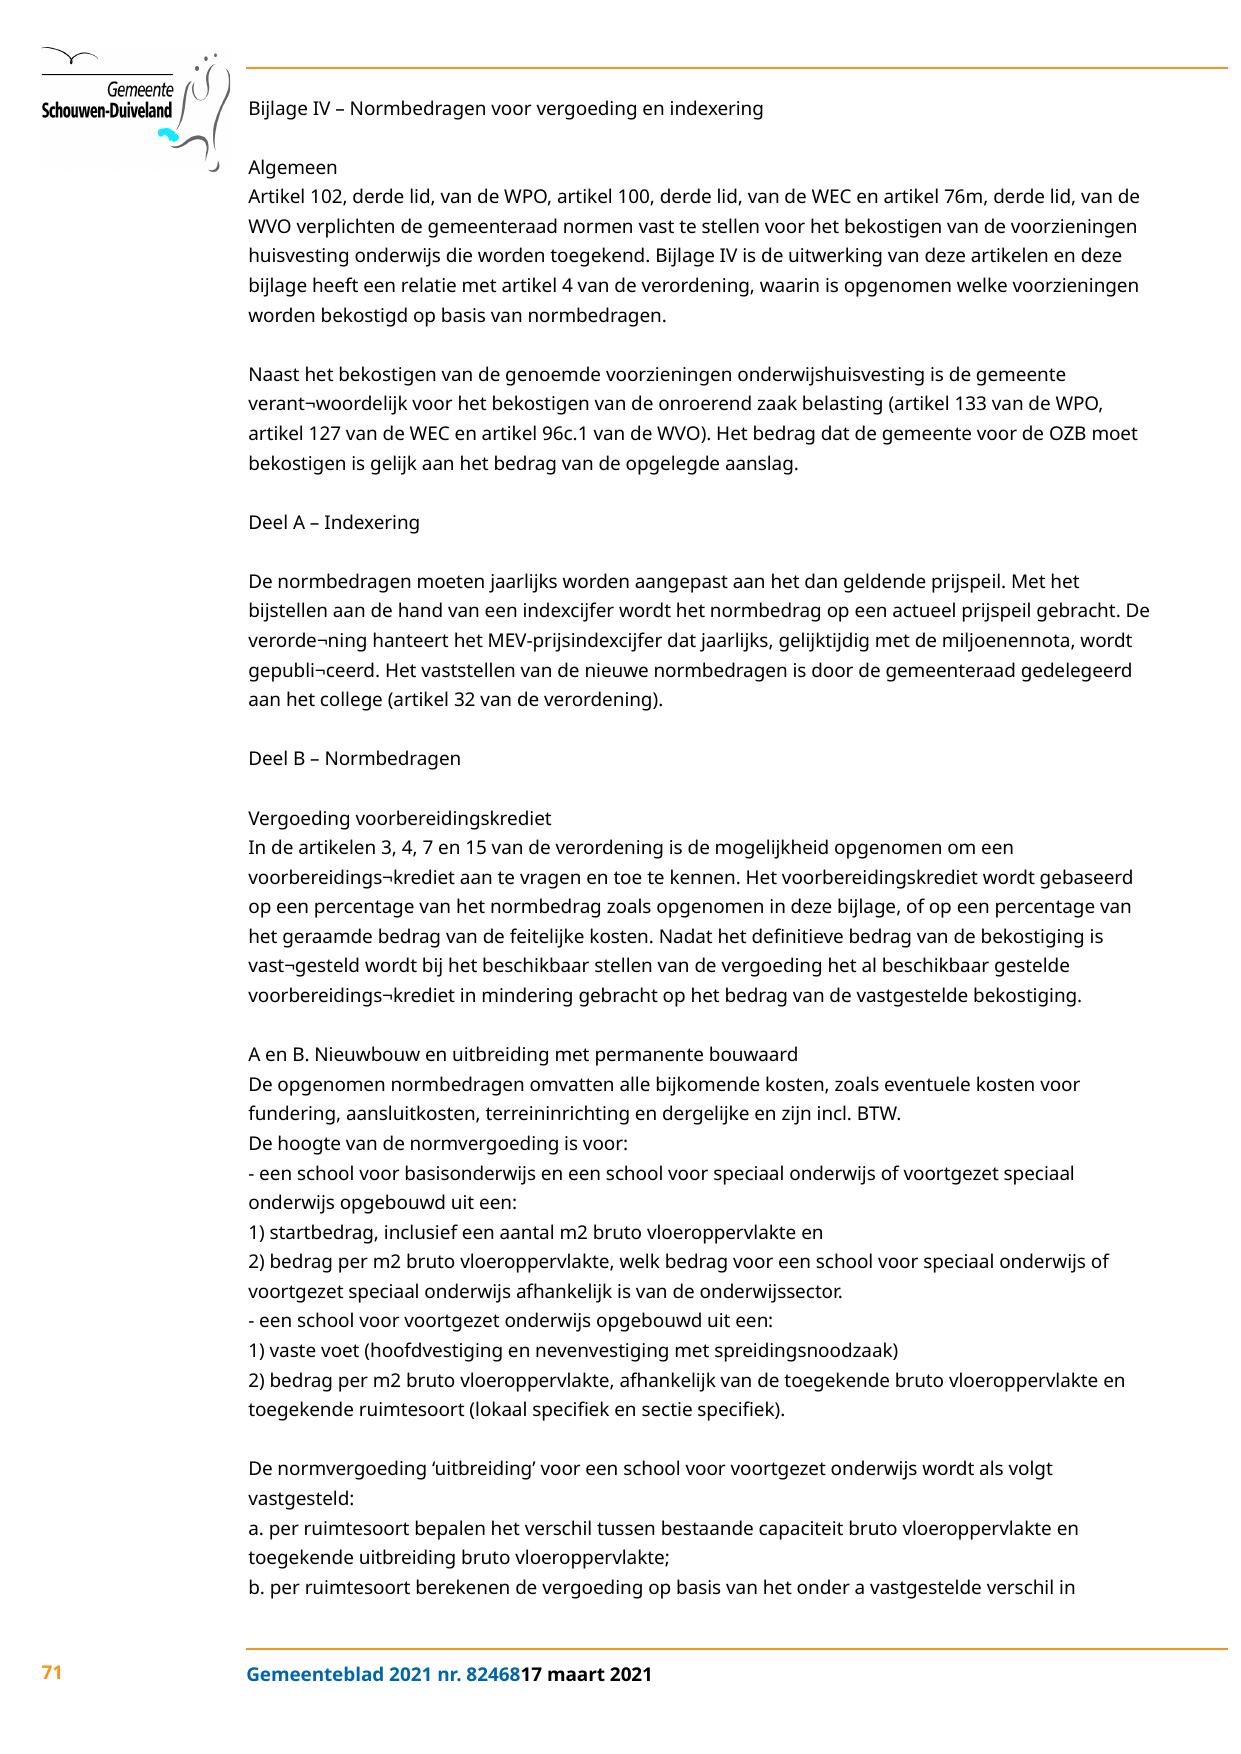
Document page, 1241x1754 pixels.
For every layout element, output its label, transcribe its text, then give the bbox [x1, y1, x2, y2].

text Vergoeding voorbereidingskrediet [248, 805, 1152, 831]
text - een school voor voortgezet onderwijs opgebouwd uit een: [248, 1308, 1152, 1333]
text De normbedragen moeten jaarlijks worden aangepast aan het dan geldende prijspeil. Met het bijstellen aan de hand van een indexcijfer wordt het normbedrag op een actueel prijspeil gebracht. De verorde¬ning hanteert het MEV-prijsindexcijfer dat jaarlijks, gelijktijdig met de miljoenennota, wordt gepubli¬ceerd. Het vaststellen van de nieuwe normbedragen is door de gemeenteraad gedelegeerd aan het college (artikel 32 van de verordening). [248, 568, 1152, 712]
text 1) vaste voet (hoofdvestiging en nevenvestiging met spreidingsnoodzaak) [248, 1337, 1152, 1363]
text Deel B – Normbedragen [248, 746, 1152, 771]
text Bijlage IV – Normbedragen voor vergoeding en indexering [248, 95, 1152, 121]
text a. per ruimtesoort bepalen het verschil tussen bestaande capaciteit bruto vloeroppervlakte en toegekende uitbreiding bruto vloeroppervlakte; [248, 1515, 1152, 1570]
text A en B. Nieuwbouw en uitbreiding met permanente bouwaard [248, 1041, 1152, 1067]
picture [41, 47, 231, 172]
text De hoogte van de normvergoeding is voor: [248, 1130, 1152, 1156]
text In de artikelen 3, 4, 7 en 15 van de verordening is de mogelijkheid opgenomen om een voorbereidings¬krediet aan te vragen en toe te kennen. Het voorbereidingskrediet wordt gebaseerd op een percentage van het normbedrag zoals opgenomen in deze bijlage, of op een percentage van het geraamde bedrag van de feitelijke kosten. Nadat het definitieve bedrag van de bekostiging is vast¬gesteld wordt bij het beschikbaar stellen van de vergoeding het al beschikbaar gestelde voorbereidings¬krediet in mindering gebracht op het bedrag van de vastgestelde bekostiging. [248, 834, 1152, 1008]
text 2) bedrag per m2 bruto vloeroppervlakte, welk bedrag voor een school voor speciaal onderwijs of voortgezet speciaal onderwijs afhankelijk is van de onderwijssector. [248, 1248, 1152, 1304]
text b. per ruimtesoort berekenen de vergoeding op basis van het onder a vastgestelde verschil in [248, 1574, 1152, 1600]
text Naast het bekostigen van de genoemde voorzieningen onderwijshuisvesting is de gemeente verant¬woordelijk voor het bekostigen van de onroerend zaak belasting (artikel 133 van de WPO, artikel 127 van de WEC en artikel 96c.1 van de WVO). Het bedrag dat de gemeente voor de OZB moet bekostigen is gelijk aan het bedrag van de opgelegde aanslag. [248, 361, 1152, 476]
text 2) bedrag per m2 bruto vloeroppervlakte, afhankelijk van de toegekende bruto vloeroppervlakte en toegekende ruimtesoort (lokaal specifiek en sectie specifiek). [248, 1367, 1152, 1422]
text Artikel 102, derde lid, van de WPO, artikel 100, derde lid, van de WEC en artikel 76m, derde lid, van de WVO verplichten de gemeenteraad normen vast te stellen voor het bekostigen van de voorzieningen huisvesting onderwijs die worden toegekend. Bijlage IV is de uitwerking van deze artikelen en deze bijlage heeft een relatie met artikel 4 van de verordening, waarin is opgenomen welke voorzieningen worden bekostigd op basis van normbedragen. [248, 183, 1152, 328]
text De opgenomen normbedragen omvatten alle bijkomende kosten, zoals eventuele kosten voor fundering, aansluitkosten, terreininrichting en dergelijke en zijn incl. BTW. [248, 1071, 1152, 1126]
text - een school voor basisonderwijs en een school voor speciaal onderwijs of voortgezet speciaal onderwijs opgebouwd uit een: [248, 1160, 1152, 1215]
text De normvergoeding ‘uitbreiding’ voor een school voor voortgezet onderwijs wordt als volgt vastgesteld: [248, 1456, 1152, 1511]
text Algemeen [248, 154, 1152, 180]
text Deel A – Indexering [248, 509, 1152, 535]
text 1) startbedrag, inclusief een aantal m2 bruto vloeroppervlakte en [248, 1219, 1152, 1245]
